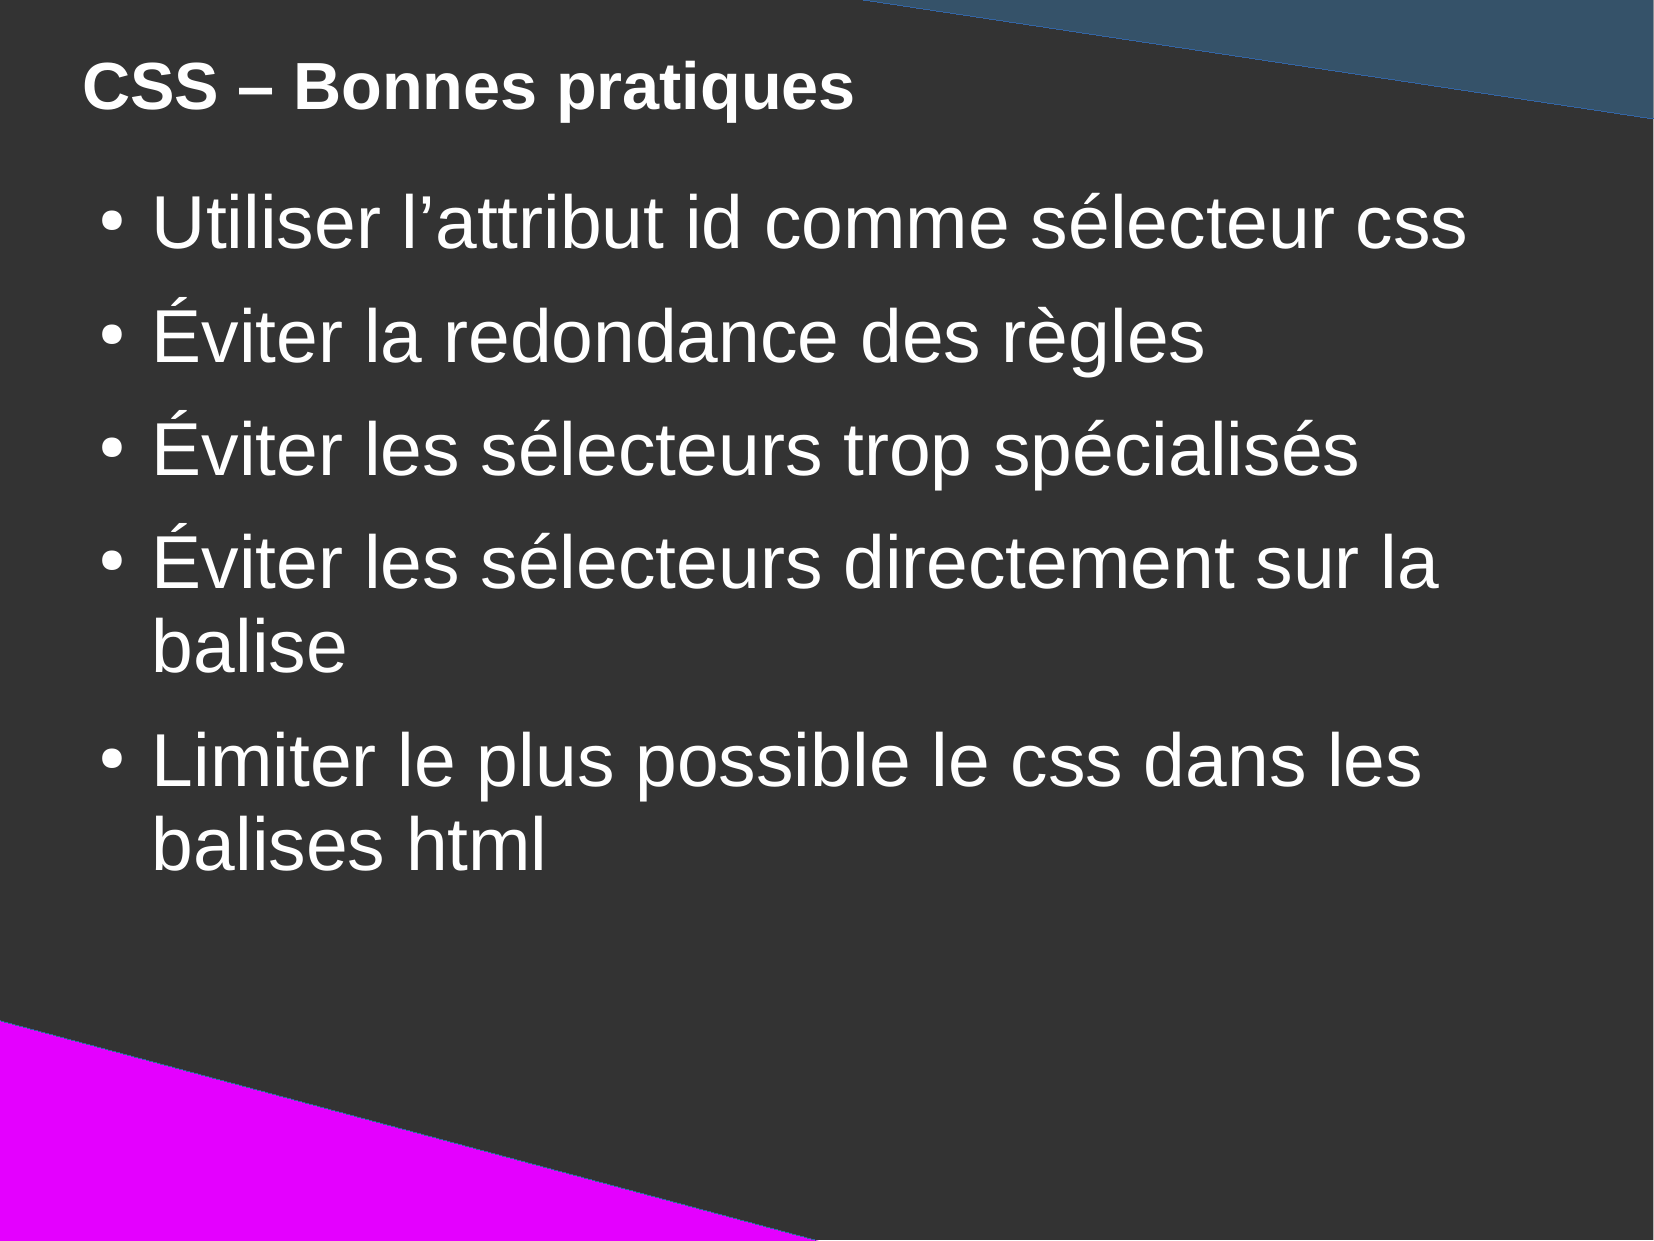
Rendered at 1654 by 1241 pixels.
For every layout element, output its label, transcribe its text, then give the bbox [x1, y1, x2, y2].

text_box [863, 0, 1654, 119]
title CSS – Bonnes pratiques [82, 49, 1571, 152]
list Utiliser l’attribut id comme sélecteur css Éviter la redondance des règles Éviter les sélecteurs trop spécialisés Éviter les sélecteurs directement sur la balise Limiter le plus possible le css dans les balises html [80, 180, 1605, 1052]
text_box [0, 1020, 819, 1241]
